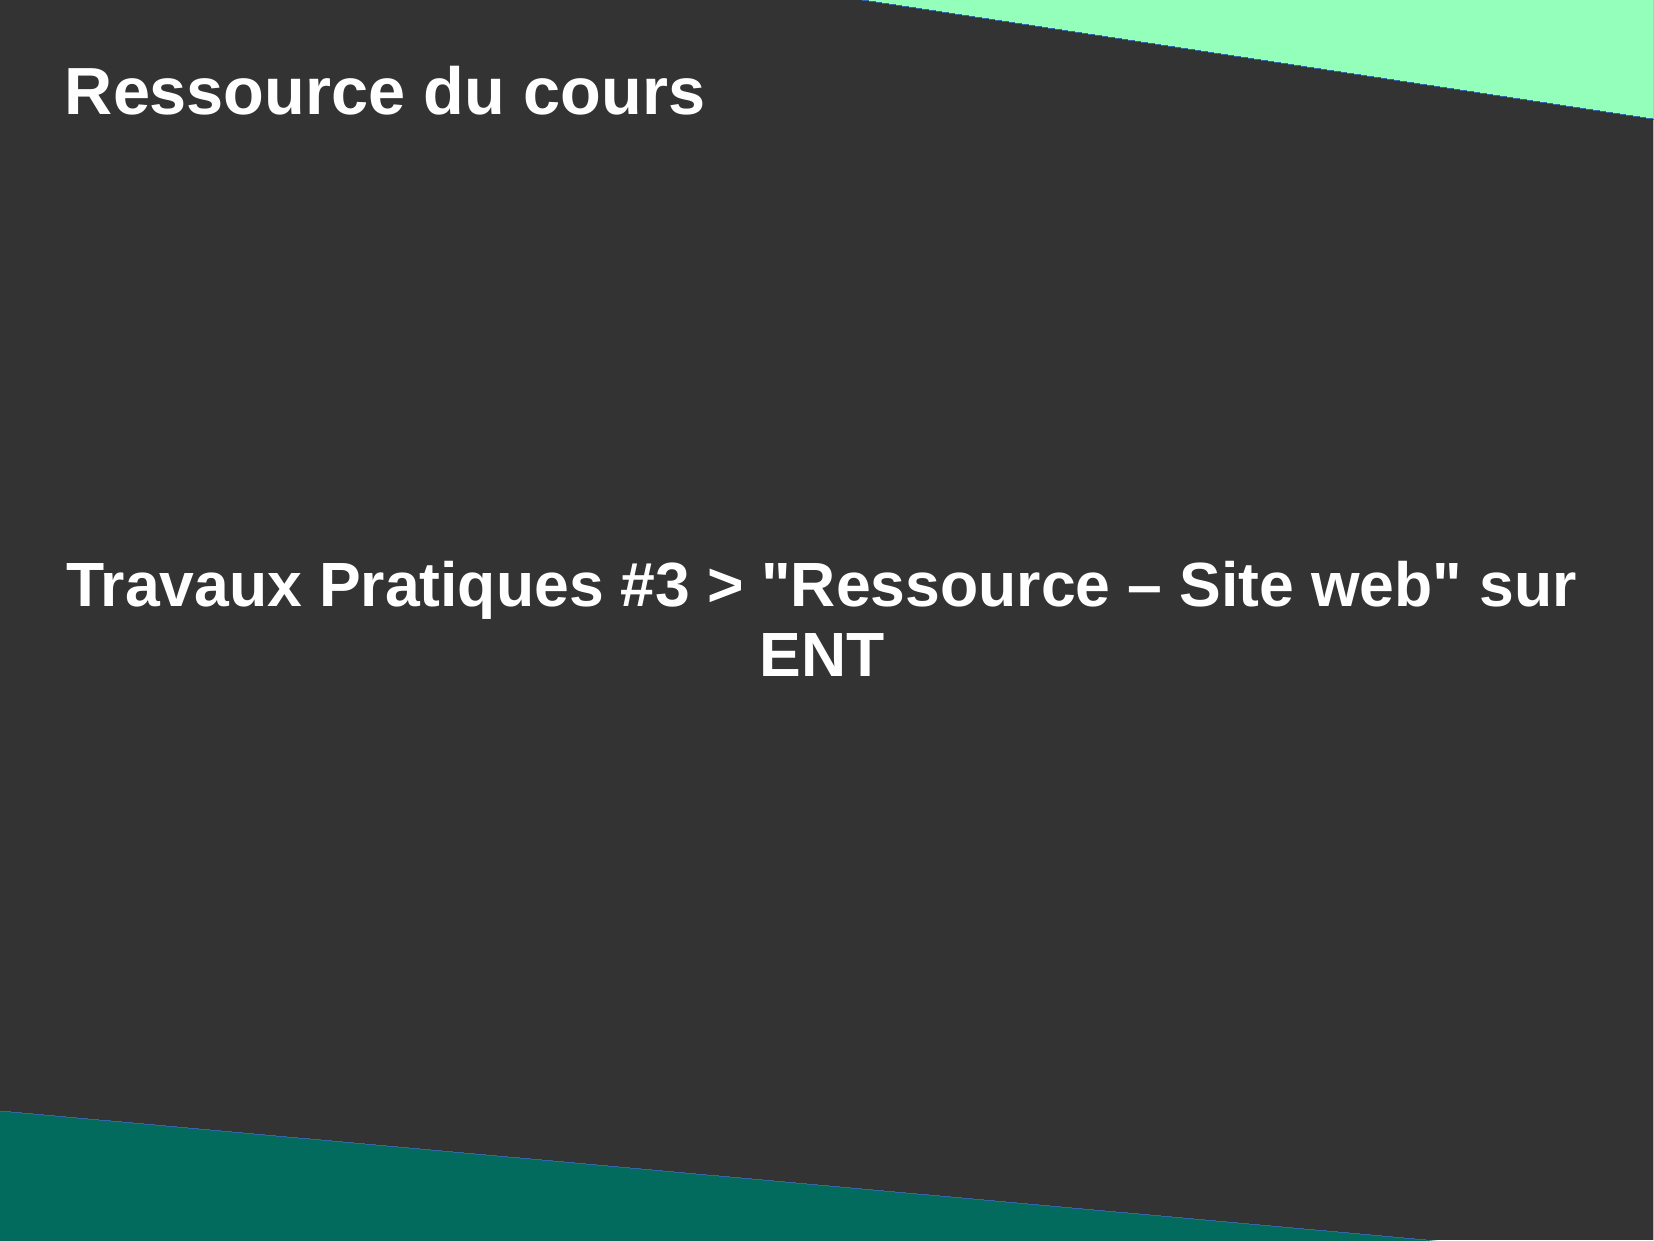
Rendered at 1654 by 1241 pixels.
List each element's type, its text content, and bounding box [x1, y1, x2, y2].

title Travaux Pratiques #3 > "Ressource – Site web" sur ENT [22, 550, 1622, 690]
text_box [862, 0, 1654, 120]
title Ressource du cours [64, 54, 1553, 157]
